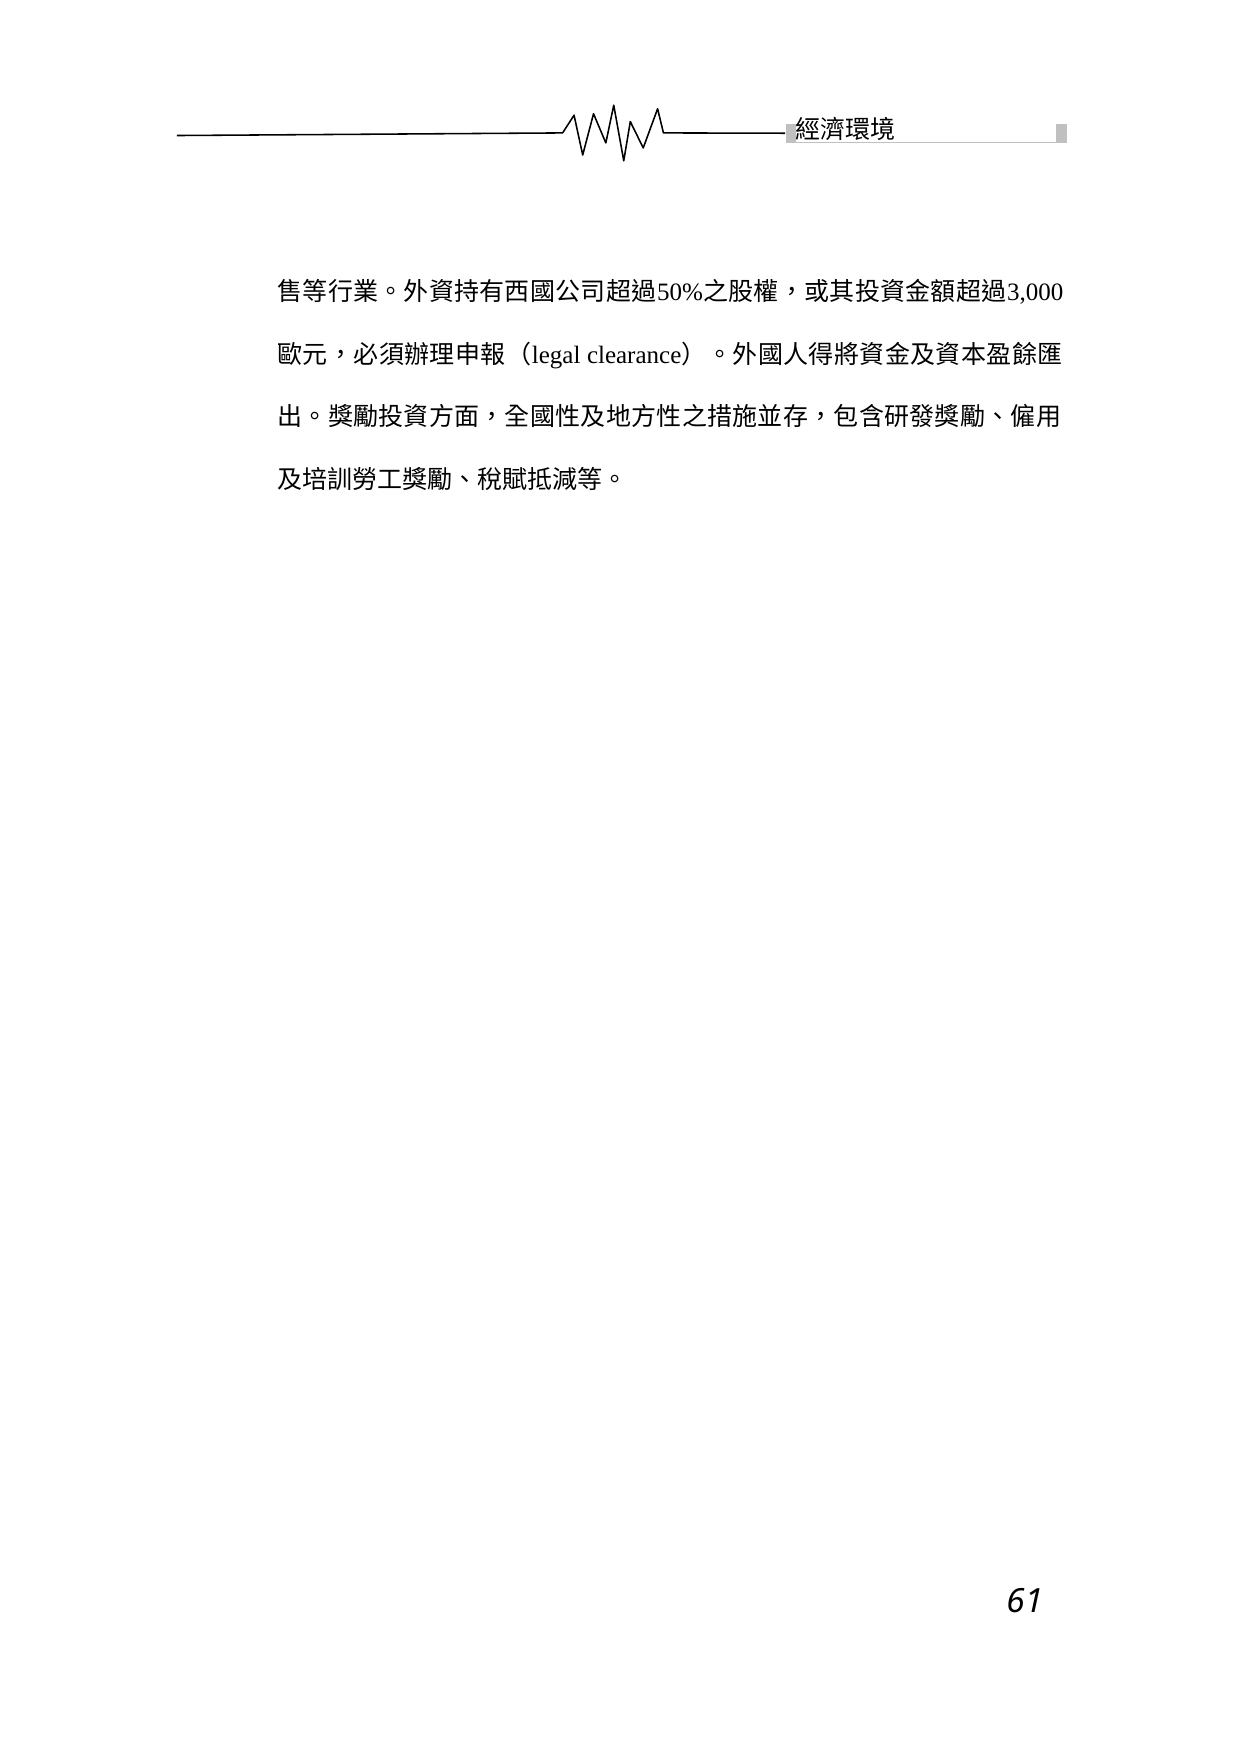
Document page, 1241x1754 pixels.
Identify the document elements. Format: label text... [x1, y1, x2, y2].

text 售等行業。外資持有西國公司超過50%之股權，或其投資金額超過3,000歐元，必須辦理申報（legal clearance）。外國人得將資金及資本盈餘匯出。獎勵投資方面，全國性及地方性之措施並存，包含研發獎勵、僱用及培訓勞工獎勵、稅賦抵減等。 [277, 250, 1063, 500]
